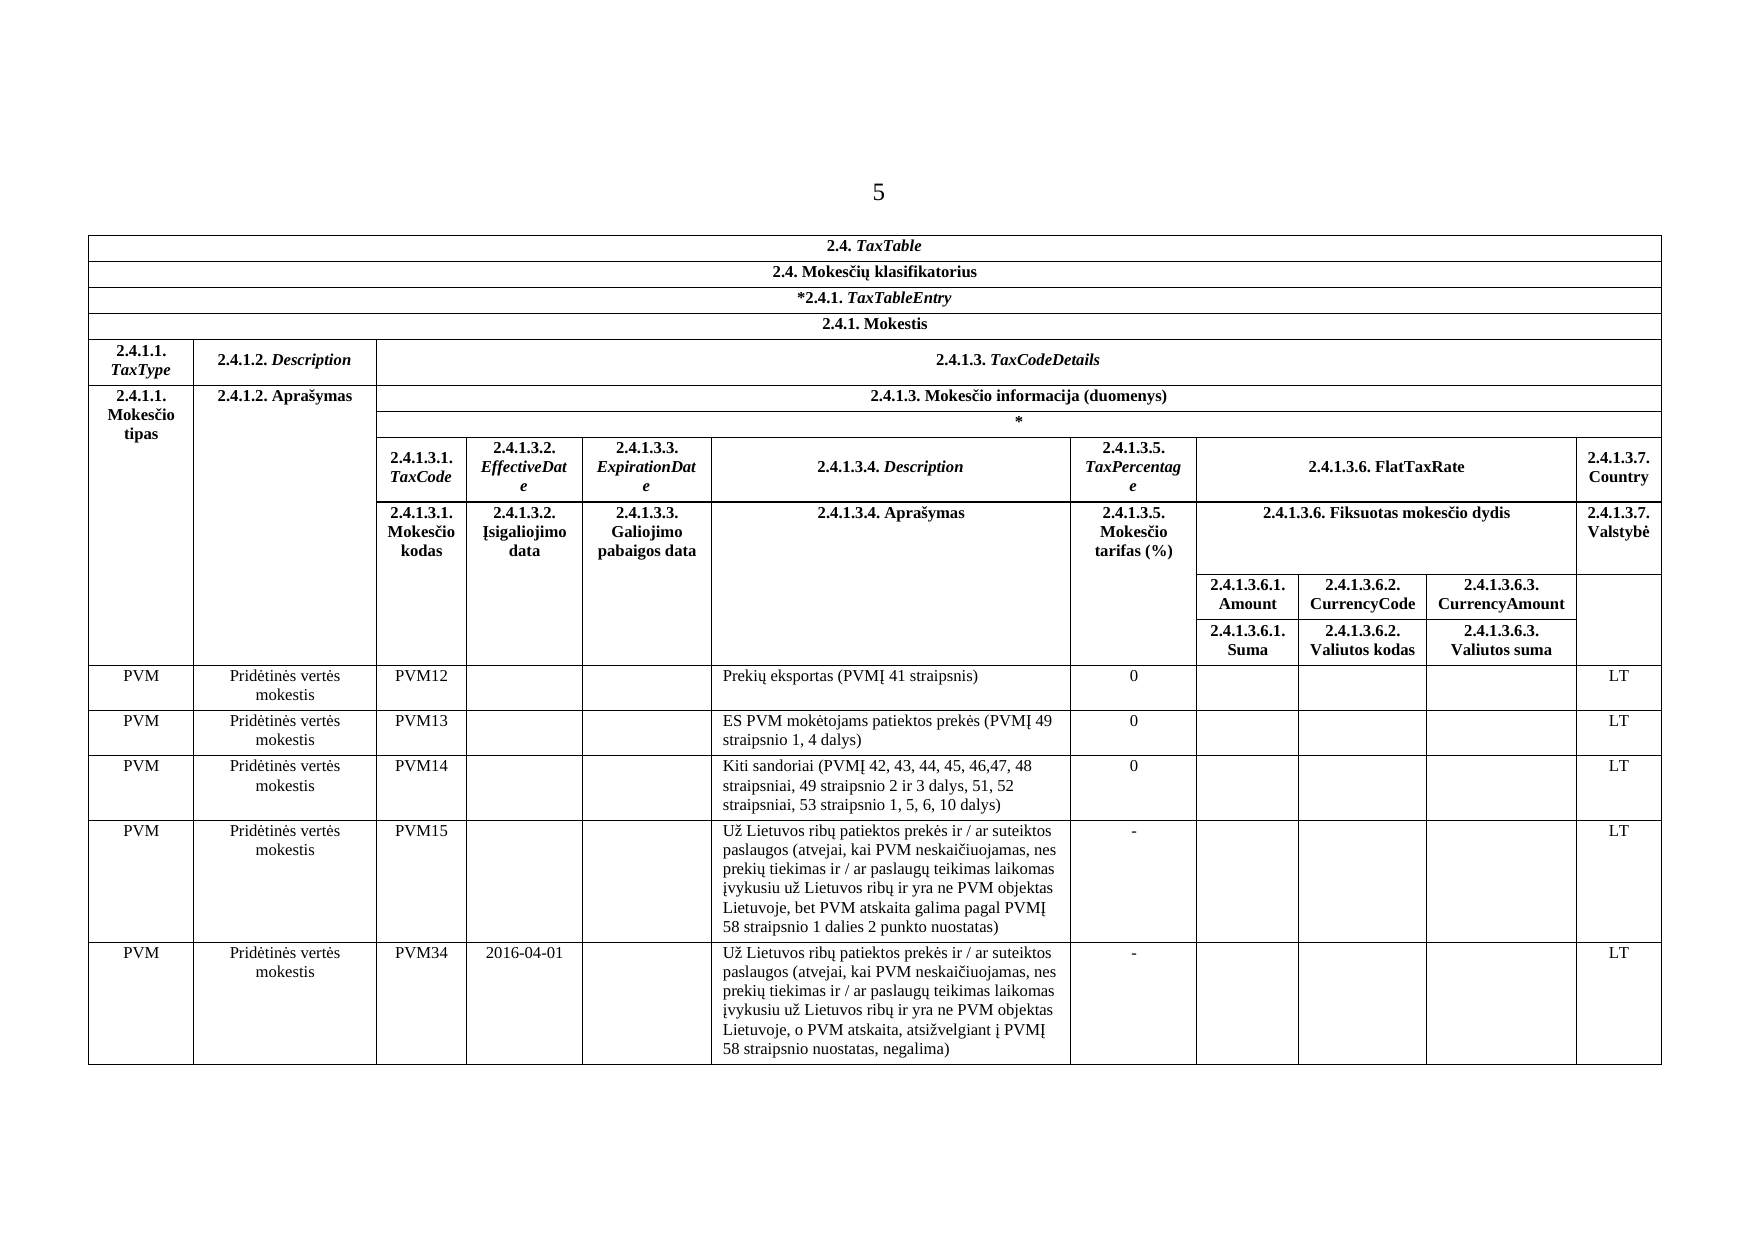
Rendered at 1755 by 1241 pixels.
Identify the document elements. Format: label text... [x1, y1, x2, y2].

table_cell PVM34 [377, 943, 466, 1064]
table_cell 2.4.1.3.5. TaxPercentage [1071, 438, 1196, 501]
table_cell 2.4. Mokesčių klasifikatorius [89, 262, 1661, 287]
table_cell PVM [89, 666, 193, 710]
table_cell 0 [1071, 756, 1196, 820]
table_cell 2.4.1.1. Mokesčio tipas [89, 386, 193, 664]
table_cell 2.4.1.3.6. Fiksuotas mokesčio dydis [1197, 503, 1576, 574]
table_cell Už Lietuvos ribų patiektos prekės ir / ar suteiktos paslaugos (atvejai, kai PVM neskaičiuojamas, nes prekių tiekimas ir / ar paslaugų teikimas laikomas įvykusiu už Lietuvos ribų ir yra ne PVM objektas Lietuvoje, o PVM atskaita, atsižvelgiant į PVMĮ 58 straipsnio nuostatas, negalima) [712, 943, 1070, 1064]
table_cell [1197, 756, 1298, 820]
table_cell PVM [89, 756, 193, 820]
table_cell 2016-04-01 [467, 943, 582, 1064]
table_cell 2.4.1.1. TaxType [89, 340, 193, 384]
table_cell Pridėtinės vertės mokestis [194, 666, 376, 710]
table_cell Prekių eksportas (PVMĮ 41 straipsnis) [712, 666, 1070, 710]
table_cell 2.4.1.3.4. Description [712, 438, 1070, 501]
table_cell [1197, 711, 1298, 755]
table_cell 2.4.1.2. Aprašymas [194, 386, 376, 664]
table_cell [1427, 711, 1576, 755]
table_cell [1427, 821, 1576, 942]
table_cell Kiti sandoriai (PVMĮ 42, 43, 44, 45, 46,47, 48 straipsniai, 49 straipsnio 2 ir 3 dalys, 51, 52 straipsniai, 53 straipsnio 1, 5, 6, 10 dalys) [712, 756, 1070, 820]
table_cell LT [1577, 943, 1661, 1064]
table_cell PVM14 [377, 756, 466, 820]
table_cell 2.4.1.3.1. TaxCode [377, 438, 466, 501]
table_cell Pridėtinės vertės mokestis [194, 821, 376, 942]
table_cell [1299, 821, 1426, 942]
table_cell * [377, 412, 1661, 437]
table_cell *2.4.1. TaxTableEntry [89, 288, 1661, 313]
table_cell Už Lietuvos ribų patiektos prekės ir / ar suteiktos paslaugos (atvejai, kai PVM neskaičiuojamas, nes prekių tiekimas ir / ar paslaugų teikimas laikomas įvykusiu už Lietuvos ribų ir yra ne PVM objektas Lietuvoje, bet PVM atskaita galima pagal PVMĮ 58 straipsnio 1 dalies 2 punkto nuostatas) [712, 821, 1070, 942]
table_cell [1299, 666, 1426, 710]
table_cell [467, 821, 582, 942]
table_cell 2.4.1.3.3. ExpirationDate [583, 438, 711, 501]
table_cell 2.4.1.3.1. Mokesčio kodas [377, 503, 466, 664]
table_cell PVM13 [377, 711, 466, 755]
table_cell [467, 666, 582, 710]
table_cell ES PVM mokėtojams patiektos prekės (PVMĮ 49 straipsnio 1, 4 dalys) [712, 711, 1070, 755]
table_cell PVM [89, 821, 193, 942]
table_cell 0 [1071, 711, 1196, 755]
table_cell 2.4.1. Mokestis [89, 314, 1661, 339]
table_cell [1299, 756, 1426, 820]
table_cell [583, 821, 711, 942]
table_cell 2.4.1.3.6.2. Valiutos kodas [1299, 620, 1426, 664]
table_cell [583, 711, 711, 755]
table_cell [1427, 756, 1576, 820]
table_cell 2.4.1.3.6.2. CurrencyCode [1299, 575, 1426, 619]
table_cell [1299, 711, 1426, 755]
table_cell PVM12 [377, 666, 466, 710]
table_cell [1427, 943, 1576, 1064]
table_cell 2.4.1.2. Description [194, 340, 376, 384]
table_cell 2.4.1.3.6.3. Valiutos suma [1427, 620, 1576, 664]
table_cell 2.4.1.3.5. Mokesčio tarifas (%) [1071, 503, 1196, 664]
table_cell 2.4.1.3.6.1. Suma [1197, 620, 1298, 664]
table_cell [1197, 821, 1298, 942]
table_cell LT [1577, 711, 1661, 755]
table_cell [467, 756, 582, 820]
table_cell 2.4.1.3. Mokesčio informacija (duomenys) [377, 386, 1661, 411]
table_cell [467, 711, 582, 755]
table_cell LT [1577, 756, 1661, 820]
table_cell Pridėtinės vertės mokestis [194, 943, 376, 1064]
table_cell [583, 943, 711, 1064]
table_cell [1299, 943, 1426, 1064]
table_cell [583, 756, 711, 820]
table_cell Pridėtinės vertės mokestis [194, 711, 376, 755]
table_cell PVM [89, 943, 193, 1064]
table_cell [1577, 575, 1661, 664]
table_cell 2.4.1.3.4. Aprašymas [712, 503, 1070, 664]
table_cell PVM [89, 711, 193, 755]
table_cell - [1071, 943, 1196, 1064]
table_cell 2.4.1.3.6. FlatTaxRate [1197, 438, 1576, 501]
table_cell - [1071, 821, 1196, 942]
table_cell [1427, 666, 1576, 710]
table_cell 2.4.1.3. TaxCodeDetails [377, 340, 1661, 384]
table_header 2.4. TaxTable [89, 236, 1661, 261]
table_cell [1197, 943, 1298, 1064]
table_cell 2.4.1.3.2. Įsigaliojimo data [467, 503, 582, 664]
table_cell 2.4.1.3.7. Valstybė [1577, 503, 1661, 574]
table_cell 2.4.1.3.6.3. CurrencyAmount [1427, 575, 1576, 619]
table_cell LT [1577, 821, 1661, 942]
table_cell [583, 666, 711, 710]
table_cell LT [1577, 666, 1661, 710]
table_cell PVM15 [377, 821, 466, 942]
table_cell [1197, 666, 1298, 710]
table_cell 2.4.1.3.7. Country [1577, 438, 1661, 501]
table_cell 2.4.1.3.2. EffectiveDate [467, 438, 582, 501]
table_cell 0 [1071, 666, 1196, 710]
table_cell Pridėtinės vertės mokestis [194, 756, 376, 820]
table_cell 2.4.1.3.6.1. Amount [1197, 575, 1298, 619]
table_cell 2.4.1.3.3. Galiojimo pabaigos data [583, 503, 711, 664]
